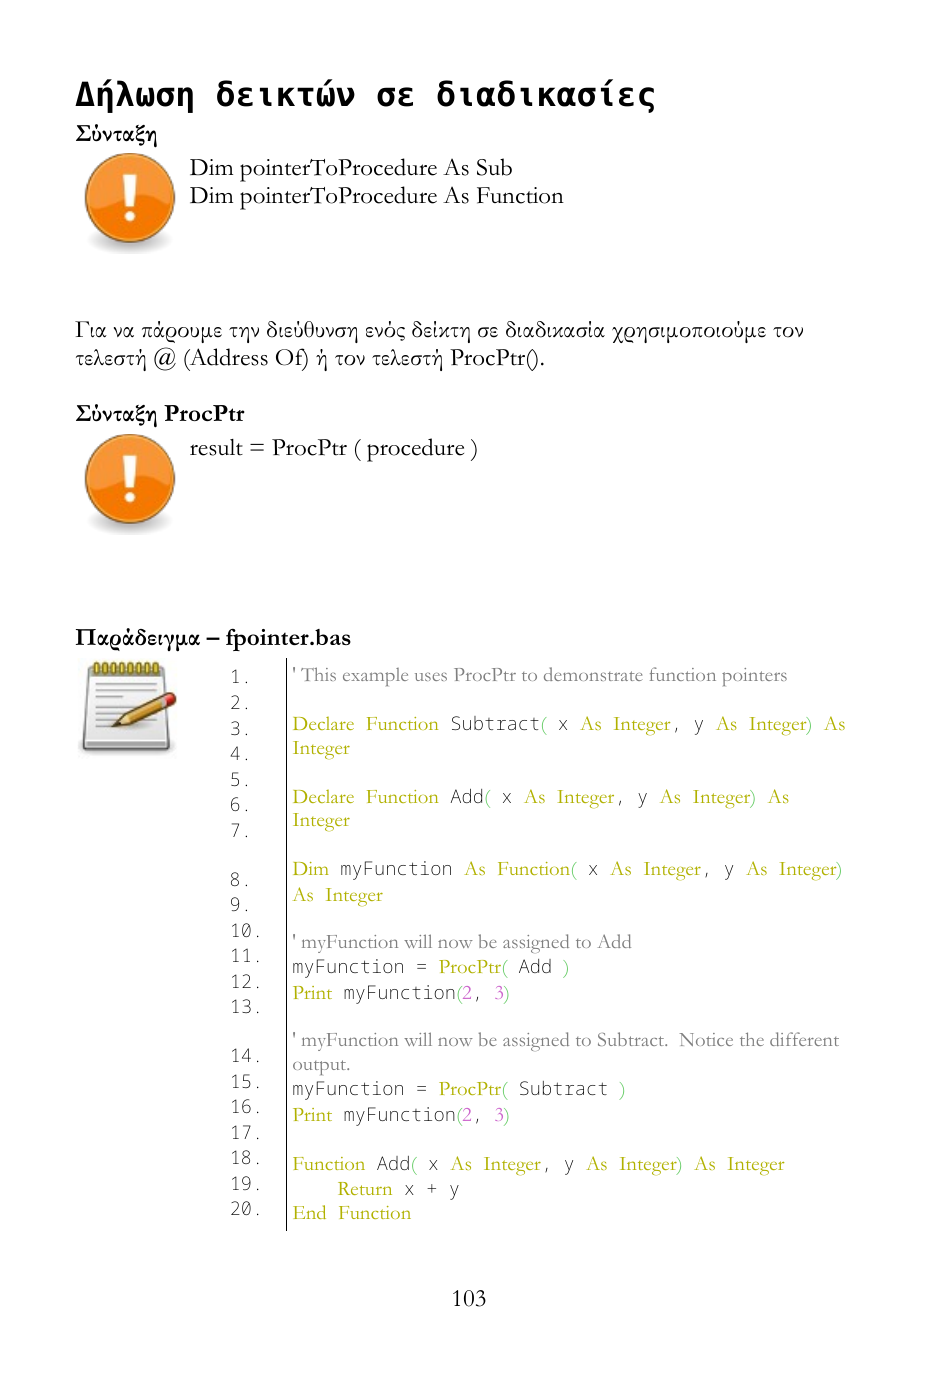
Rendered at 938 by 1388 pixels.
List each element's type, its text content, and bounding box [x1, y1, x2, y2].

table_header [186, 658, 286, 1231]
picture [77, 658, 178, 759]
text Για να πάρουμε την διεύθυνση ενός δείκτη σε διαδικασία χρησιμοποιούμε τον τελεστή @ (Address Of) ή τον τελεστή ProcPtr(). [75, 316, 862, 372]
table_header [75, 652, 180, 1236]
table_header result = ProcPtr ( procedure ) [184, 429, 863, 568]
table_header [180, 652, 863, 1236]
table_header [75, 429, 183, 568]
table_header [75, 148, 183, 288]
picture [79, 434, 180, 535]
subtitle Δήλωση δεικτών σε διαδικασίες [75, 75, 862, 114]
table_header Dim pointerToProcedure As Sub Dim pointerToProcedure As Function [184, 148, 863, 288]
text Σύνταξη [75, 120, 862, 148]
table_header ' This example uses ProcPtr to demonstrate function pointers Declare Function Subtract( x As Integer, y As Integer) As Integer Declare Function Add( x As Integer, y As Integer) As Integer Dim myFunction As Function( x As Integer, y As Integer) As Integer ' myFunction will now be assigned to Add myFunction = ProcPtr( Add ) Print myFunction(2, 3) ' myFunction will now be assigned to Subtract. Notice the different output. myFunction = ProcPtr( Subtract ) Print myFunction(2, 3) Function Add( x As Integer, y As Integer) As Integer Return x + y End Function [287, 658, 857, 1231]
text Σύνταξη ProcPtr [75, 400, 862, 428]
text Παράδειγμα – fpointer.bas [75, 624, 862, 652]
picture [79, 153, 180, 254]
